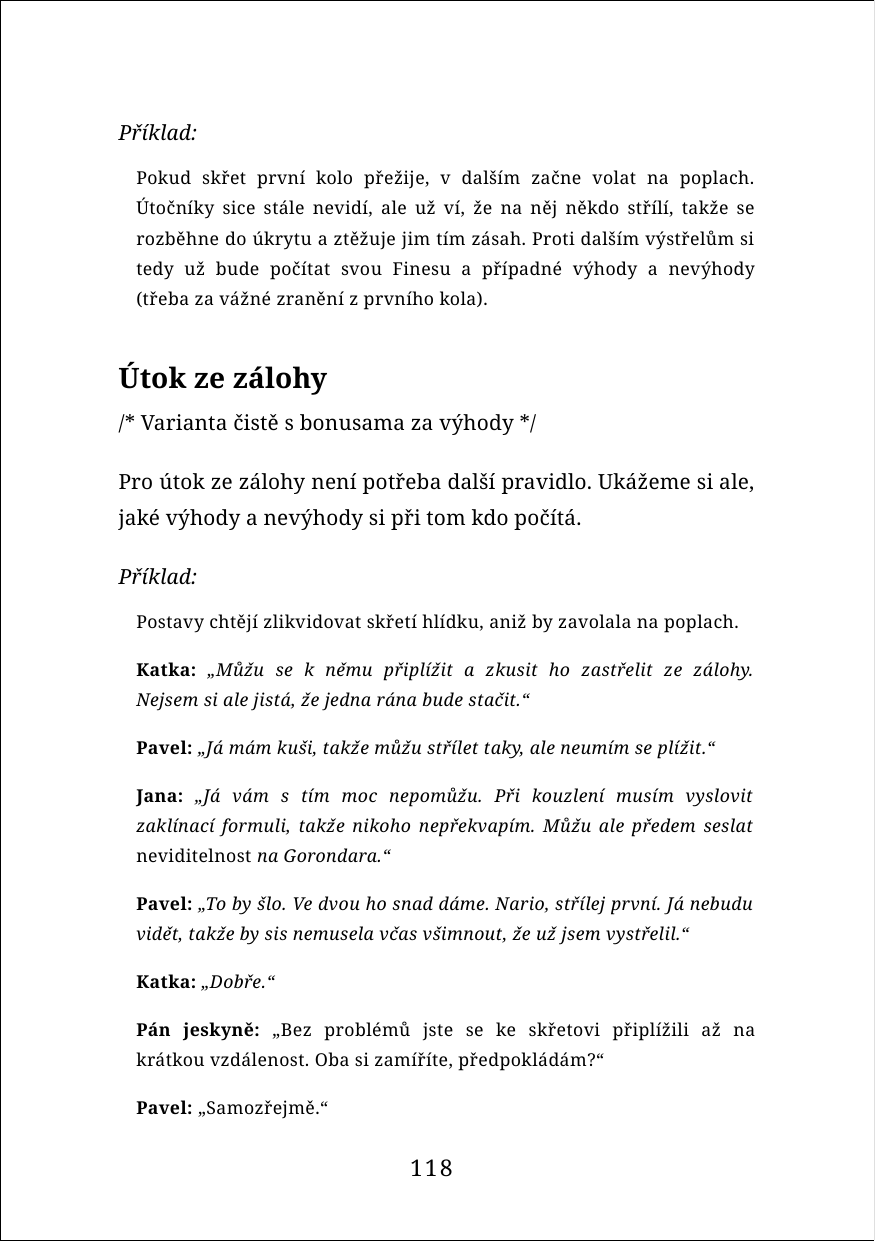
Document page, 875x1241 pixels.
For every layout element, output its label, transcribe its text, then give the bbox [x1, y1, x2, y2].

text /* Varianta čistě s bonusama za výhody */ [118, 408, 756, 436]
text Příklad: [118, 562, 756, 590]
text Jana: „Já vám s tím moc nepomůžu. Při kouzlení musím vyslovit zaklínací formuli, takže nikoho nepřekvapím. Můžu ale předem seslat neviditelnost na Gorondara.“ [136, 783, 756, 868]
text Katka: „Dobře.“ [136, 969, 756, 994]
text Příklad: [118, 118, 756, 147]
text Pavel: „To by šlo. Ve dvou ho snad dáme. Nario, střílej první. Já nebudu vidět, takže by sis nemusela včas všimnout, že už jsem vystřelil.“ [136, 891, 756, 946]
text Katka: „Můžu se k němu připlížit a zkusit ho zastřelit ze zálohy. Nejsem si ale jistá, že jedna rána bude stačit.“ [136, 657, 756, 711]
text Pán jeskyně: „Bez problémů jste se ke skřetovi připlížili až na krátkou vzdálenost. Oba si zamíříte, předpokládám?“ [136, 1017, 756, 1072]
text Pavel: „Samozřejmě.“ [136, 1096, 756, 1120]
text Pokud skřet první kolo přežije, v dalším začne volat na poplach. Útočníky sice stále nevidí, ale už ví, že na něj někdo střílí, takže se rozběhne do úkrytu a ztěžuje jim tím zásah. Proti dalším výstřelům si tedy už bude počítat svou Finesu a případné výhody a nevýhody (třeba za vážné zranění z prvního kola). [136, 166, 756, 311]
text Postavy chtějí zlikvidovat skřetí hlídku, aniž by zavolala na poplach. [136, 609, 756, 633]
text Pro útok ze zálohy není potřeba další pravidlo. Ukážeme si ale, jaké výhody a nevýhody si při tom kdo počítá. [118, 467, 756, 531]
text Pavel: „Já mám kuši, takže můžu střílet taky, ale neumím se plížit.“ [136, 735, 756, 759]
subtitle Útok ze zálohy [118, 358, 756, 396]
